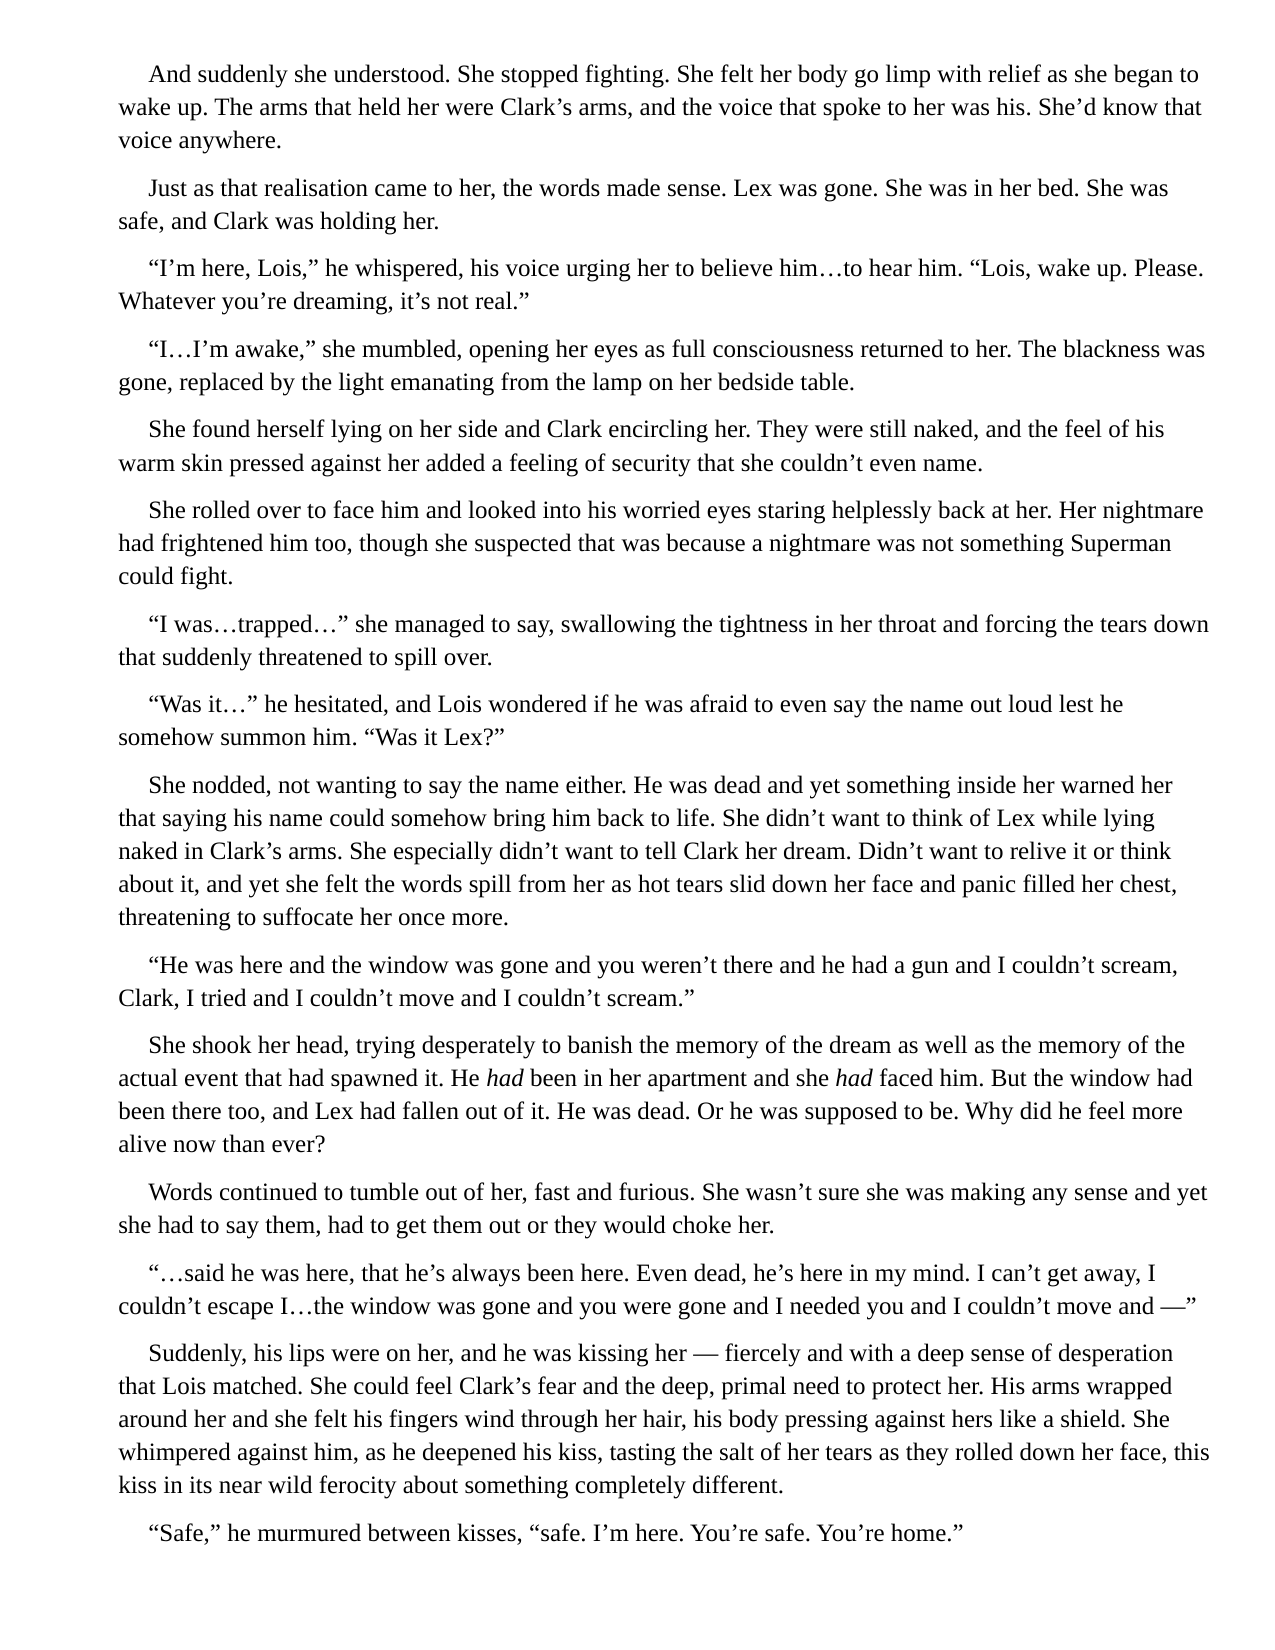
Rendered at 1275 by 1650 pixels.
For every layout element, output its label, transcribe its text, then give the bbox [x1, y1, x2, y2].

text “I was…trapped…” she managed to say, swallowing the tightness in her throat and forcing the tears down that suddenly threatened to spill over. [118, 609, 1216, 671]
text “I’m here, Lois,” he whispered, his voice urging her to believe him…to hear him. “Lois, wake up. Please. Whatever you’re dreaming, it’s not real.” [118, 253, 1216, 315]
text Just as that realisation came to her, the words made sense. Lex was gone. She was in her bed. She was safe, and Clark was holding her. [118, 173, 1216, 234]
text She nodded, not wanting to say the name either. He was dead and yet something inside her warned her that saying his name could somehow bring him back to life. She didn’t want to think of Lex while lying naked in Clark’s arms. She especially didn’t want to tell Clark her dream. Didn’t want to relive it or think about it, and yet she felt the words spill from her as hot tears slid down her face and panic filled her chest, threatening to suffocate her once more. [118, 770, 1216, 931]
text Suddenly, his lips were on her, and he was kissing her — fiercely and with a deep sense of desperation that Lois matched. She could feel Clark’s fear and the deep, primal need to protect her. His arms wrapped around her and she felt his fingers wind through her hair, his body pressing against hers like a shield. She whimpered against him, as he deepened his kiss, tasting the salt of her tears as they rolled down her face, this kiss in its near wild ferocity about something completely different. [118, 1338, 1216, 1499]
text Words continued to tumble out of her, fast and furious. She wasn’t sure she was making any sense and yet she had to say them, had to get them out or they would choke her. [118, 1177, 1216, 1239]
text “He was here and the window was gone and you weren’t there and he had a gun and I couldn’t scream, Clark, I tried and I couldn’t move and I couldn’t scream.” [118, 950, 1216, 1012]
text And suddenly she understood. She stopped fighting. She felt her body go limp with relief as she began to wake up. The arms that held her were Clark’s arms, and the voice that spoke to her was his. She’d know that voice anywhere. [118, 59, 1216, 154]
text She found herself lying on her side and Clark encircling her. They were still naked, and the feel of his warm skin pressed against her added a feeling of security that she couldn’t even name. [118, 414, 1216, 476]
text “…said he was here, that he’s always been here. Even dead, he’s here in my mind. I can’t get away, I couldn’t escape I…the window was gone and you were gone and I needed you and I couldn’t move and —” [118, 1258, 1216, 1319]
text “Safe,” he murmured between kisses, “safe. I’m here. You’re safe. You’re home.” [118, 1518, 1216, 1547]
text “I…I’m awake,” she mumbled, opening her eyes as full consciousness returned to her. The blackness was gone, replaced by the light emanating from the lamp on her bedside table. [118, 334, 1216, 396]
text She rolled over to face him and looked into his worried eyes staring helplessly back at her. Her nightmare had frightened him too, though she suspected that was because a nightmare was not something Superman could fight. [118, 495, 1216, 590]
text She shook her head, trying desperately to banish the memory of the dream as well as the memory of the actual event that had spawned it. He had been in her apartment and she had faced him. But the window had been there too, and Lex had fallen out of it. He was dead. Or he was supposed to be. Why did he feel more alive now than ever? [118, 1030, 1216, 1158]
text “Was it…” he hesitated, and Lois wondered if he was afraid to even say the name out loud lest he somehow summon him. “Was it Lex?” [118, 689, 1216, 751]
